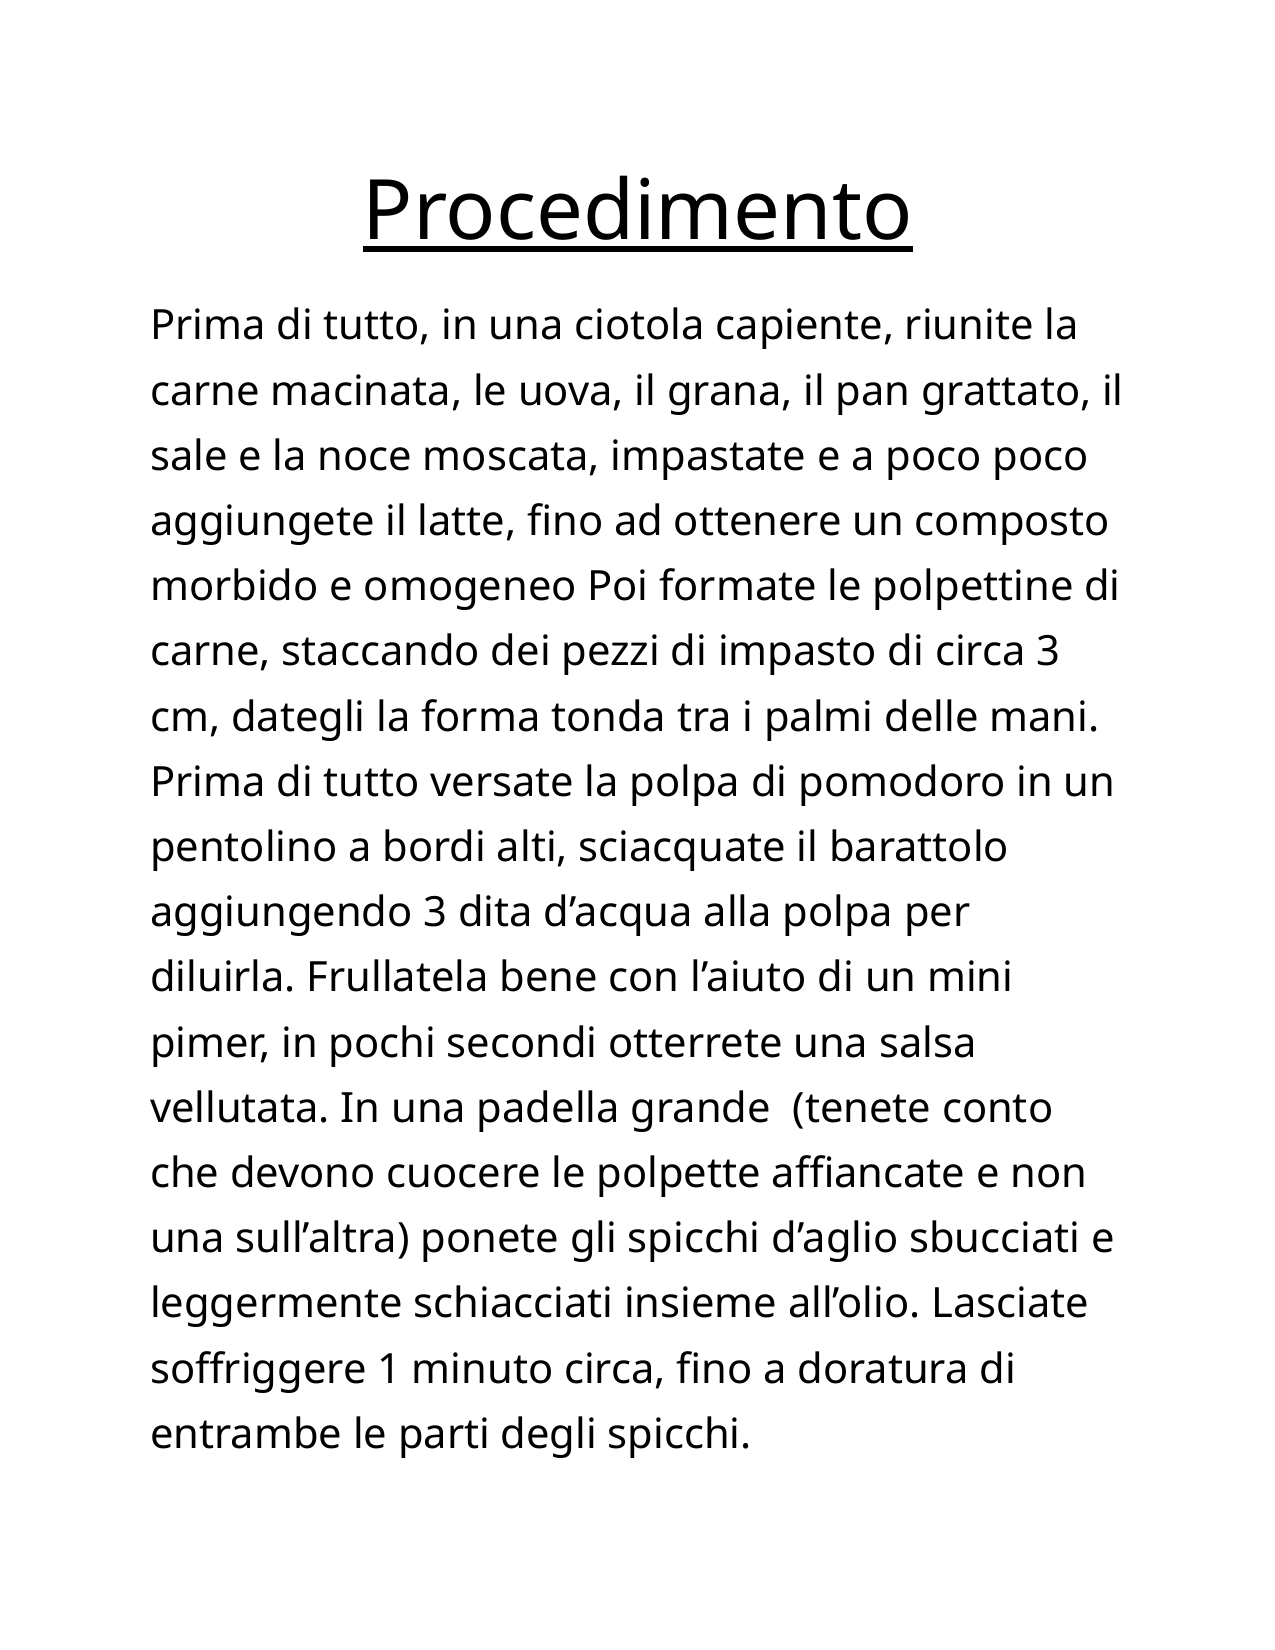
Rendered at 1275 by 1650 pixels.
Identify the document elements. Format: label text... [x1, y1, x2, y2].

text Procedimento [150, 150, 1125, 263]
text Prima di tutto, in una ciotola capiente, riunite la carne macinata, le uova, il grana, il pan grattato, il sale e la noce moscata, impastate e a poco poco aggiungete il latte, fino ad ottenere un composto morbido e omogeneo Poi formate le polpettine di carne, staccando dei pezzi di impasto di circa 3 cm, dategli la forma tonda tra i palmi delle mani. Prima di tutto versate la polpa di pomodoro in un pentolino a bordi alti, sciacquate il barattolo aggiungendo 3 dita d’acqua alla polpa per diluirla. Frullatela bene con l’aiuto di un mini pimer, in pochi secondi otterrete una salsa vellutata. In una padella grande (tenete conto che devono cuocere le polpette affiancate e non una sull’altra) ponete gli spicchi d’aglio sbucciati e leggermente schiacciati insieme all’olio. Lasciate soffriggere 1 minuto circa, fino a doratura di entrambe le parti degli spicchi. [150, 295, 1125, 1460]
